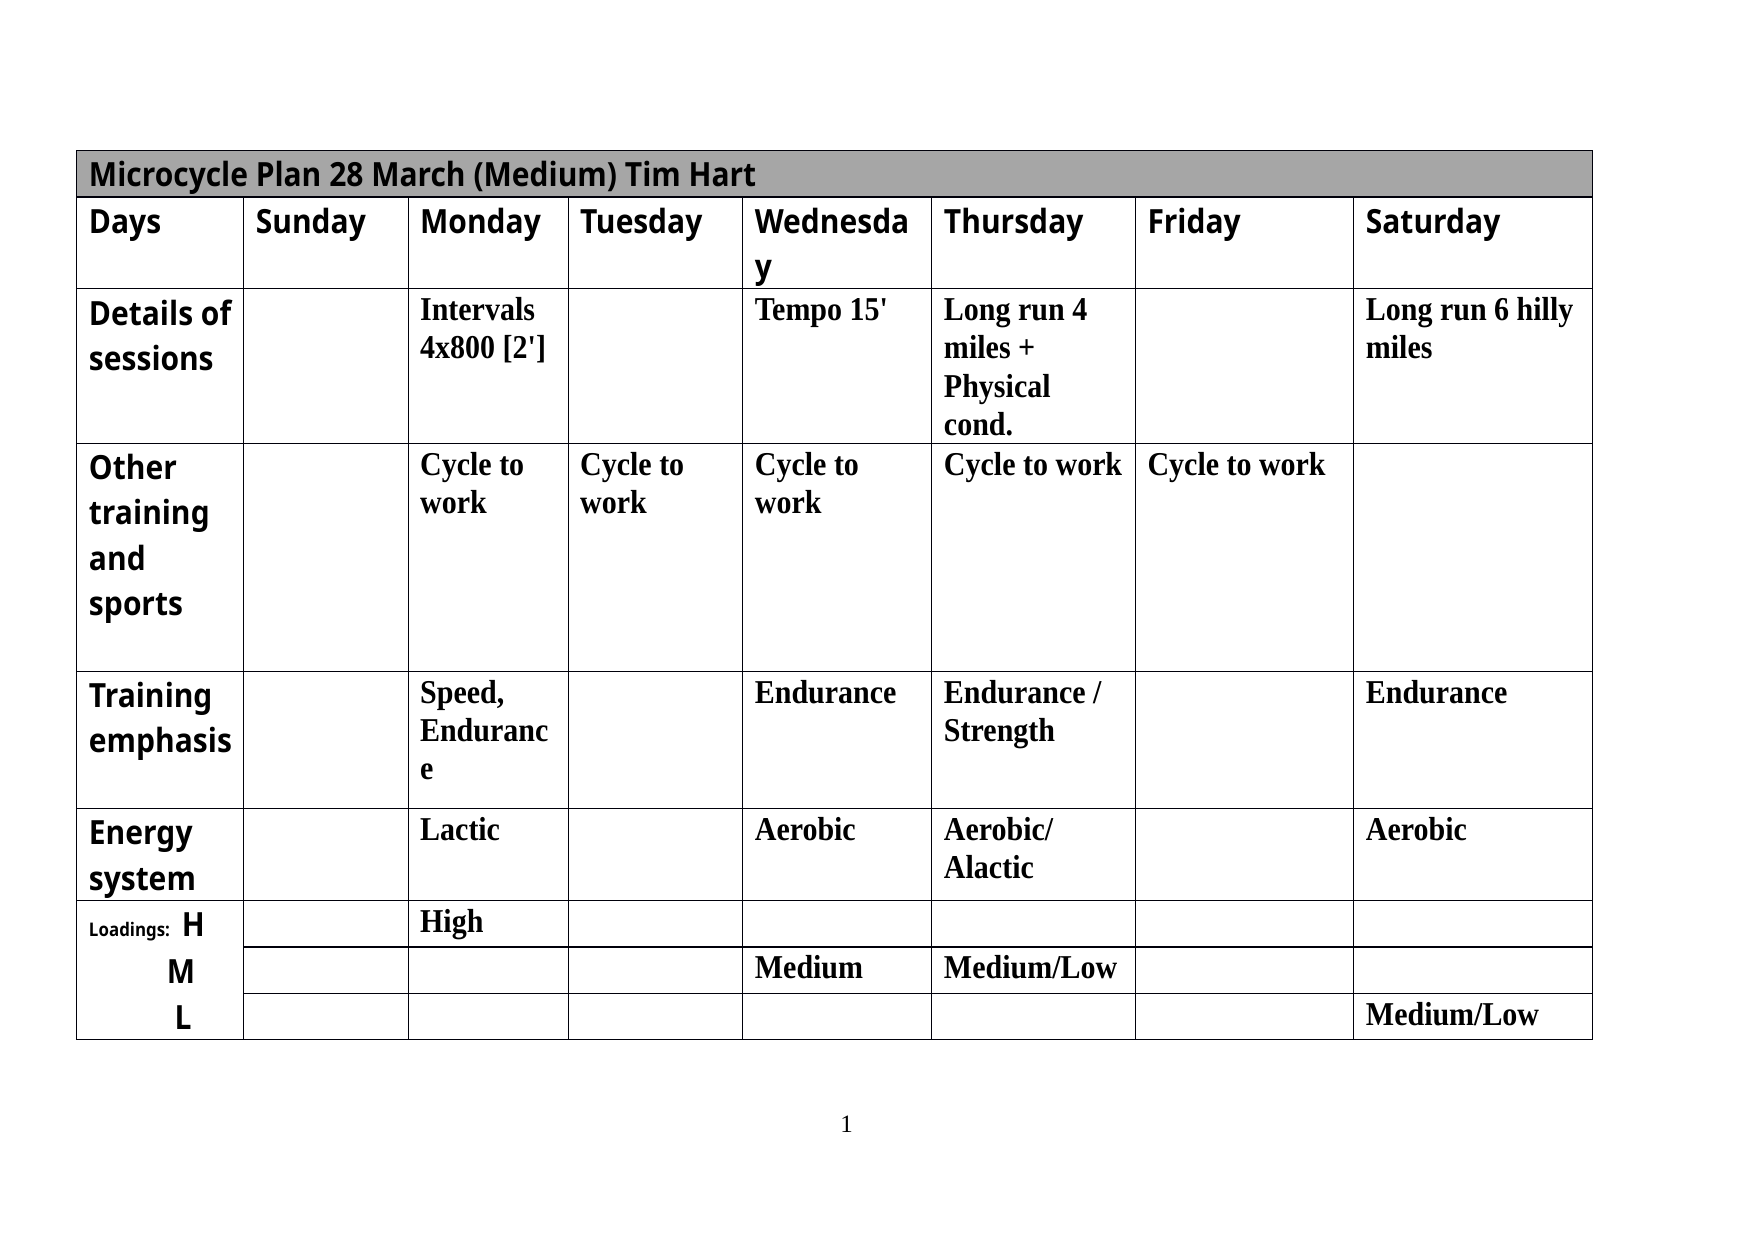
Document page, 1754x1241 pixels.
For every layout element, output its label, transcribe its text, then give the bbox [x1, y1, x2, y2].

table_cell [244, 901, 408, 946]
table_cell Wednesday [743, 198, 931, 288]
table_cell [244, 809, 408, 900]
table_cell Cycle to work [932, 444, 1135, 671]
table_cell [1136, 289, 1353, 443]
table_cell Tempo 15' [743, 289, 931, 443]
table_cell [244, 994, 408, 1039]
table_cell [932, 994, 1135, 1039]
table_cell [1136, 672, 1353, 808]
table_cell [409, 994, 568, 1039]
table_cell [1354, 901, 1592, 946]
table_cell [244, 948, 408, 993]
table_cell Saturday [1354, 198, 1592, 288]
table_cell Details of sessions [77, 289, 243, 443]
table_cell [1354, 948, 1592, 993]
table_cell Endurance / Strength [932, 672, 1135, 808]
table_cell Other training and sports [77, 444, 243, 671]
table_cell [569, 289, 742, 443]
table_cell [932, 901, 1135, 946]
table_cell Endurance [743, 672, 931, 808]
table_cell Tuesday [569, 198, 742, 288]
table_cell [569, 809, 742, 900]
table_cell Energy system [77, 809, 243, 900]
table_cell Days [77, 198, 243, 288]
table_cell [569, 994, 742, 1039]
table_cell Medium/Low [932, 948, 1135, 993]
table_cell Cycle to work [743, 444, 931, 671]
table_cell Sunday [244, 198, 408, 288]
table_cell Loadings: H [77, 901, 243, 946]
table_cell Lactic [409, 809, 568, 900]
table_cell [1354, 444, 1592, 671]
table_cell Cycle to work [409, 444, 568, 671]
table_cell Aerobic [1354, 809, 1592, 900]
table_cell Long run 4 miles + Physical cond. [932, 289, 1135, 443]
table_cell [1136, 809, 1353, 900]
table_cell Friday [1136, 198, 1353, 288]
table_cell Monday [409, 198, 568, 288]
table_cell Intervals 4x800 [2'] [409, 289, 568, 443]
table_cell Speed, Endurance [409, 672, 568, 808]
table_cell [569, 672, 742, 808]
table_cell [569, 901, 742, 946]
table_cell L [77, 993, 243, 1039]
table_cell High [409, 901, 568, 946]
table_cell [1136, 901, 1353, 946]
table_cell Medium/Low [1354, 994, 1592, 1039]
table_cell [1136, 948, 1353, 993]
table_cell Training emphasis [77, 672, 243, 808]
table_cell [244, 289, 408, 443]
table_cell [409, 948, 568, 993]
table_cell [244, 672, 408, 808]
table_cell [743, 901, 931, 946]
table_cell Endurance [1354, 672, 1592, 808]
table_cell [1136, 994, 1353, 1039]
table_cell [569, 948, 742, 993]
table_header Microcycle Plan 28 March (Medium) Tim Hart [77, 151, 1592, 196]
table_cell Aerobic/ Alactic [932, 809, 1135, 900]
table_cell [743, 994, 931, 1039]
table_cell Long run 6 hilly miles [1354, 289, 1592, 443]
table_cell Thursday [932, 198, 1135, 288]
table_cell Cycle to work [569, 444, 742, 671]
table_cell Medium [743, 948, 931, 993]
table_cell Aerobic [743, 809, 931, 900]
table_cell Cycle to work [1136, 444, 1353, 671]
table_cell [244, 444, 408, 671]
table_cell M [77, 946, 243, 993]
